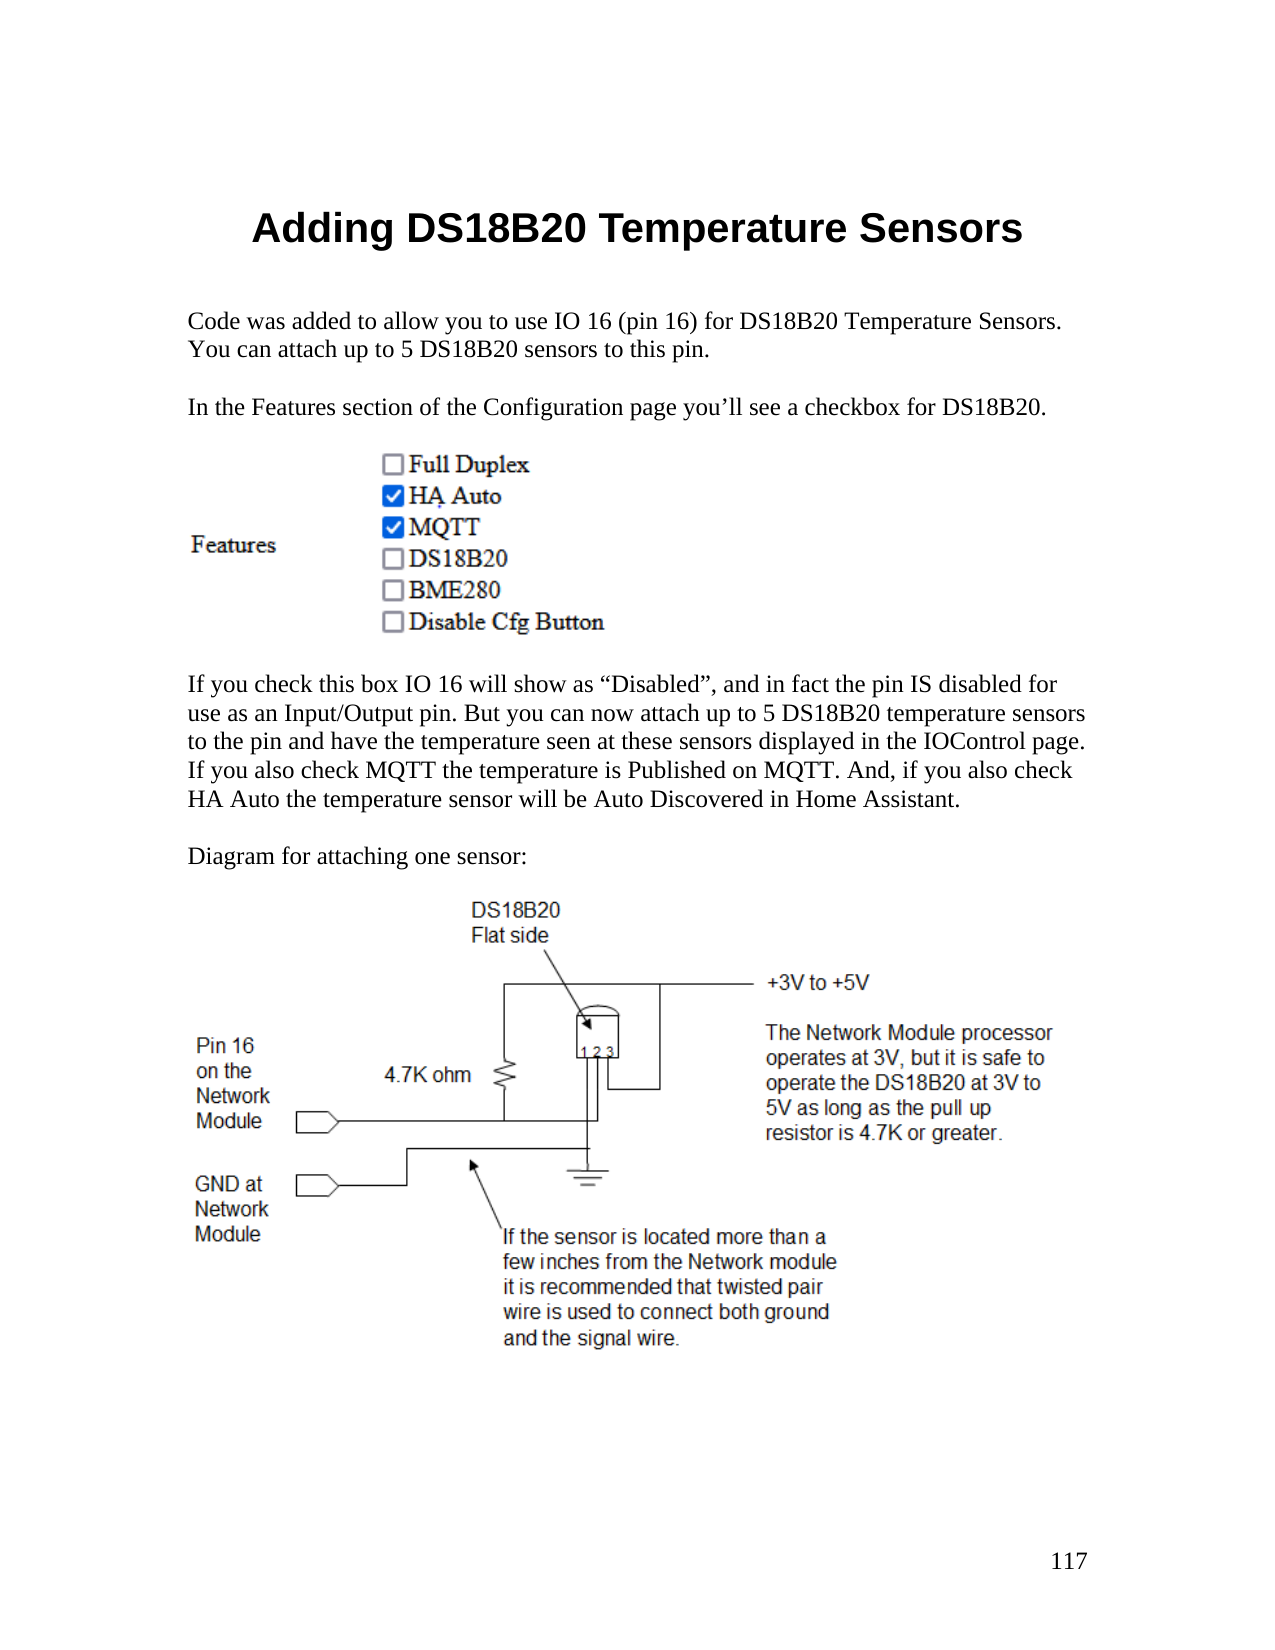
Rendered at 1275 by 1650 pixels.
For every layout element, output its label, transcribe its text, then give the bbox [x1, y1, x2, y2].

subtitle Adding DS18B20 Temperature Sensors [187, 204, 1087, 252]
text If you check this box IO 16 will show as “Disabled”, and in fact the pin IS disabled for use as an Input/Output pin. But you can now attach up to 5 DS18B20 temperature sensors to the pin and have the temperature seen at these sensors displayed in the IOControl page. If you also check MQTT the temperature is Published on MQTT. And, if you also check HA Auto the temperature sensor will be Auto Discovered in Home Assistant. [187, 669, 1087, 813]
picture [187, 449, 614, 641]
text Diagram for attaching one sensor: [187, 841, 1087, 870]
text In the Features section of the Configuration page you’ll see a checkbox for DS18B20. [187, 392, 1087, 421]
picture [187, 899, 1076, 1360]
text Code was added to allow you to use IO 16 (pin 16) for DS18B20 Temperature Sensors. You can attach up to 5 DS18B20 sensors to this pin. [187, 306, 1087, 363]
